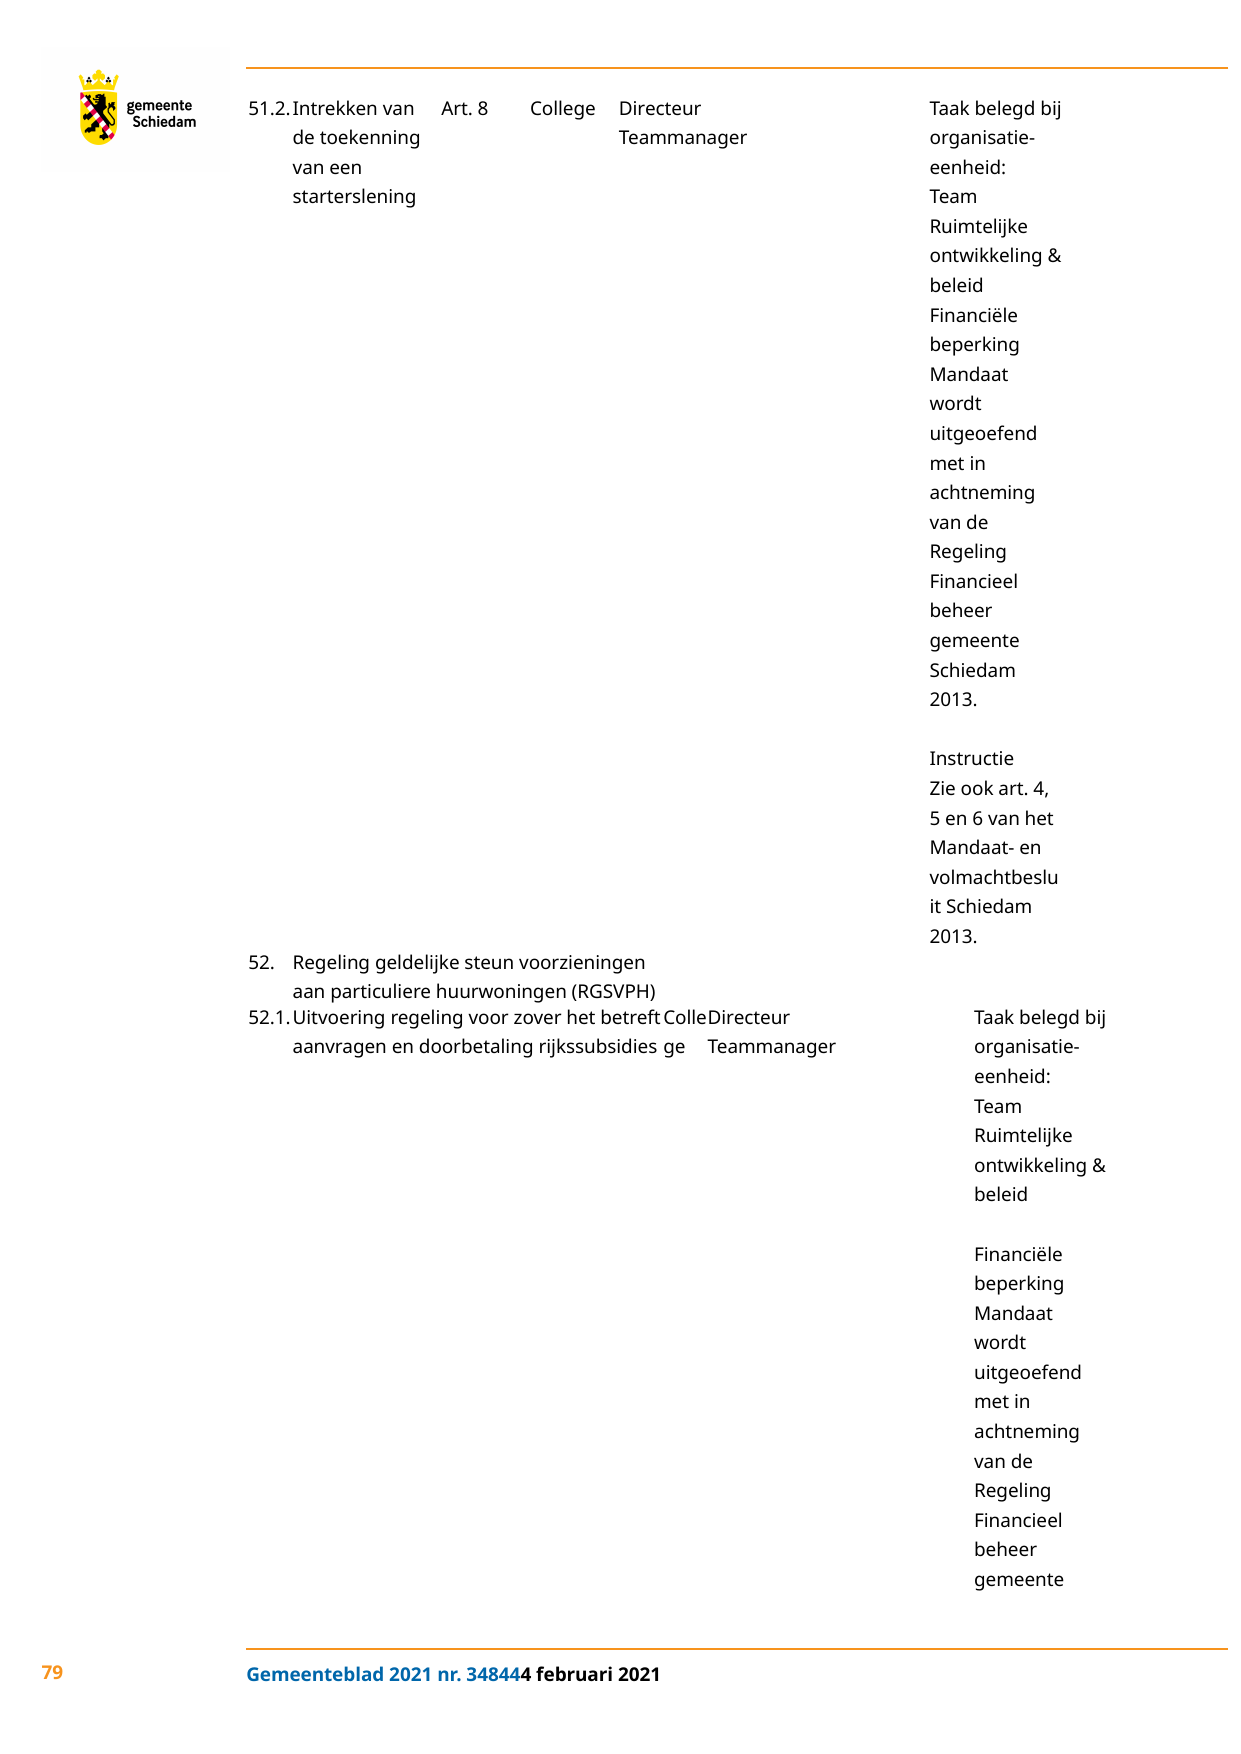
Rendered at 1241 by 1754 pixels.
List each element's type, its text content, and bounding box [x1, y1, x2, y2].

table_cell [841, 949, 974, 1004]
table_cell 52.1. [248, 1004, 292, 1592]
table_cell Regeling geldelijke steun voorzieningen aan particuliere huurwoningen (RGSVPH) [293, 949, 663, 1004]
table_cell Directeur Teammanager [619, 95, 796, 949]
table_cell 52. [248, 949, 292, 1004]
table_cell Art. 8 [441, 95, 530, 949]
picture [41, 47, 231, 172]
table_cell [663, 949, 707, 1004]
table_cell Uitvoering regeling voor zover het betreft aanvragen en doorbetaling rijkssubsidies [293, 1004, 663, 1592]
table_cell Taak belegd bij organisatie-eenheid: Team Ruimtelijke ontwikkeling & beleid Financiële beperking Mandaat wordt uitgeoefend met in achtneming van de Regeling Financieel beheer gemeente Schiedam 2013. Instructie Zie ook art. 4, 5 en 6 van het Mandaat- en volmachtbesluit Schiedam 2013. [929, 95, 1063, 949]
table_cell Intrekken van de toekenning van een starterslening [293, 95, 441, 949]
table_cell College [530, 95, 619, 949]
table_cell [841, 1004, 974, 1592]
table_cell [796, 95, 929, 949]
table_cell [708, 949, 841, 1004]
table_cell College [663, 1004, 707, 1592]
table_cell Taak belegd bij organisatie-eenheid: Team Ruimtelijke ontwikkeling & beleid Financiële beperking Mandaat wordt uitgeoefend met in achtneming van de Regeling Financieel beheer gemeente [974, 1004, 1107, 1592]
table_cell 51.2. [248, 95, 292, 949]
table_cell [974, 949, 1107, 1004]
table_cell Directeur Teammanager [708, 1004, 841, 1592]
